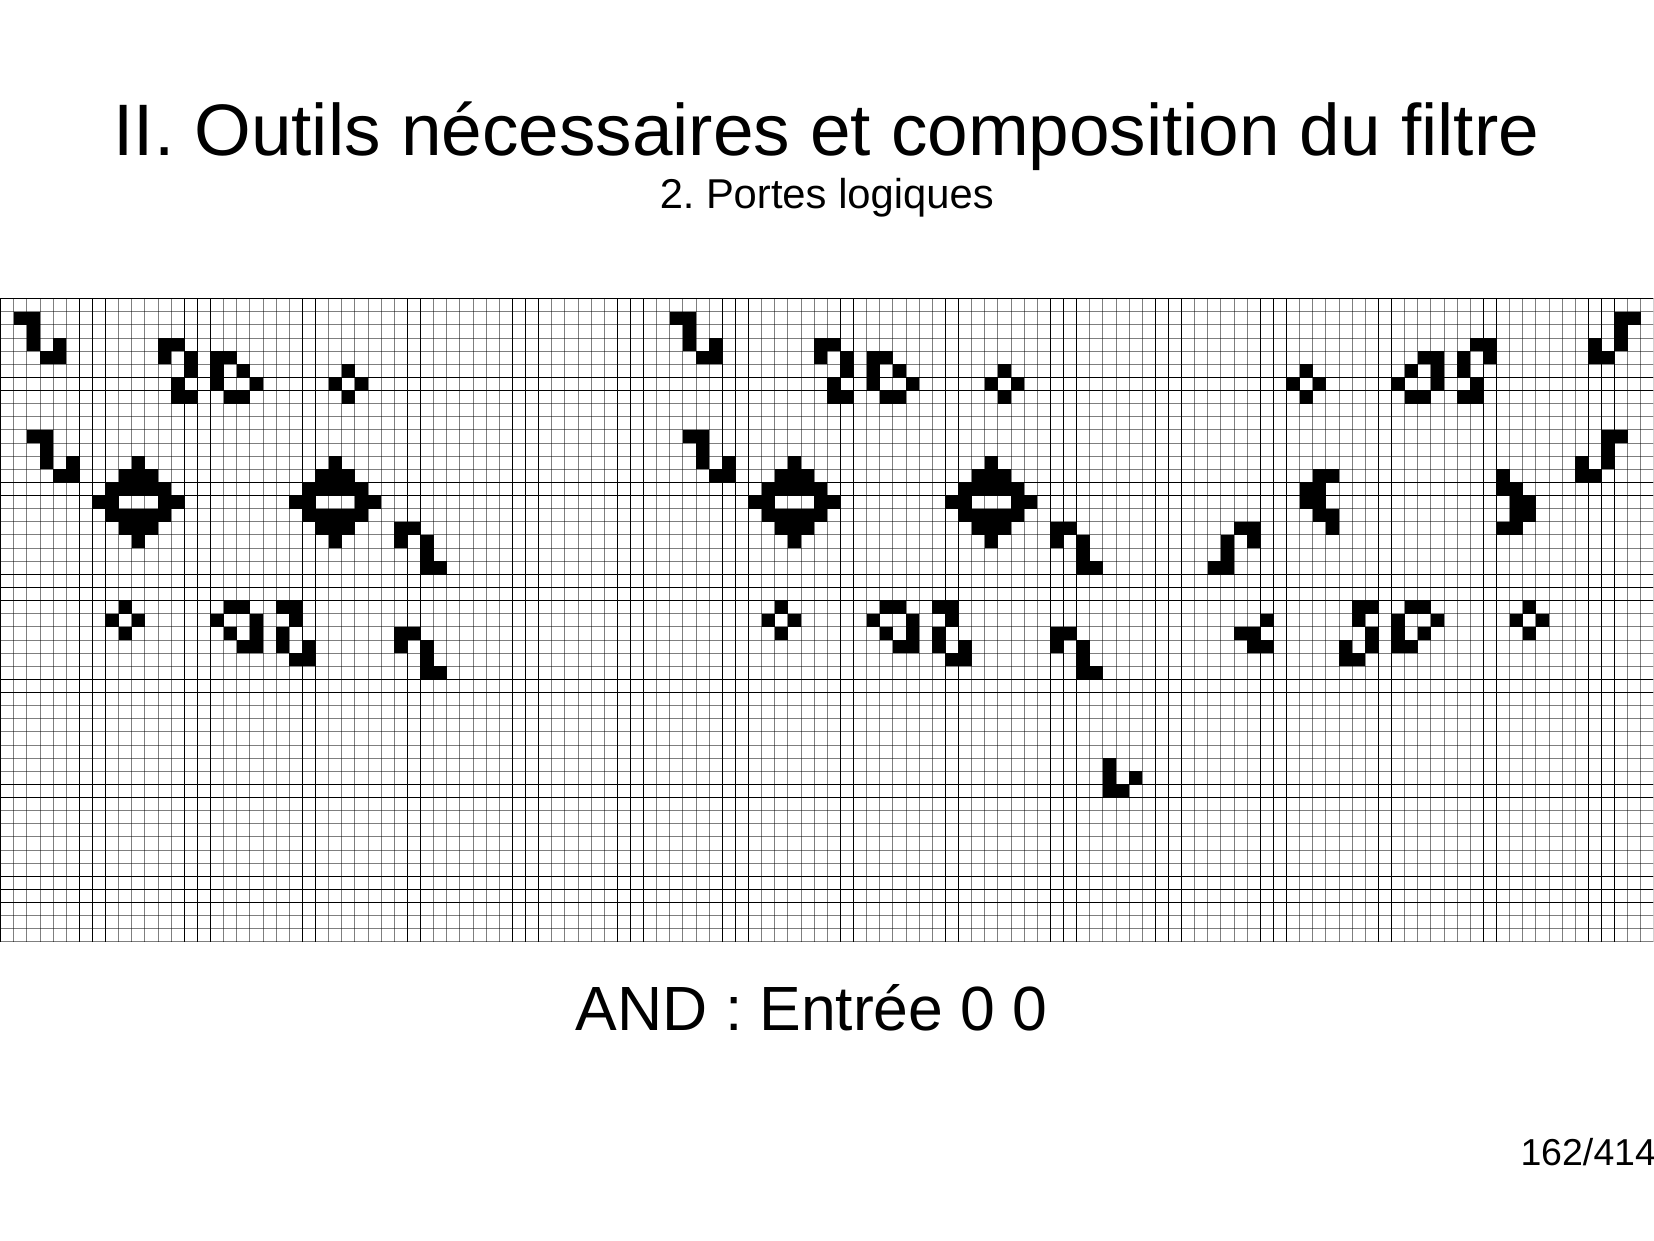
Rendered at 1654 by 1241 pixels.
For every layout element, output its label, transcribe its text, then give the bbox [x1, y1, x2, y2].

text_box AND : Entrée 0 0 [561, 966, 1063, 1052]
title II. Outils nécessaires et composition du filtre 2. Portes logiques [82, 49, 1571, 257]
text_box <number>/414 [1505, 1124, 1654, 1182]
picture [0, 298, 1654, 942]
